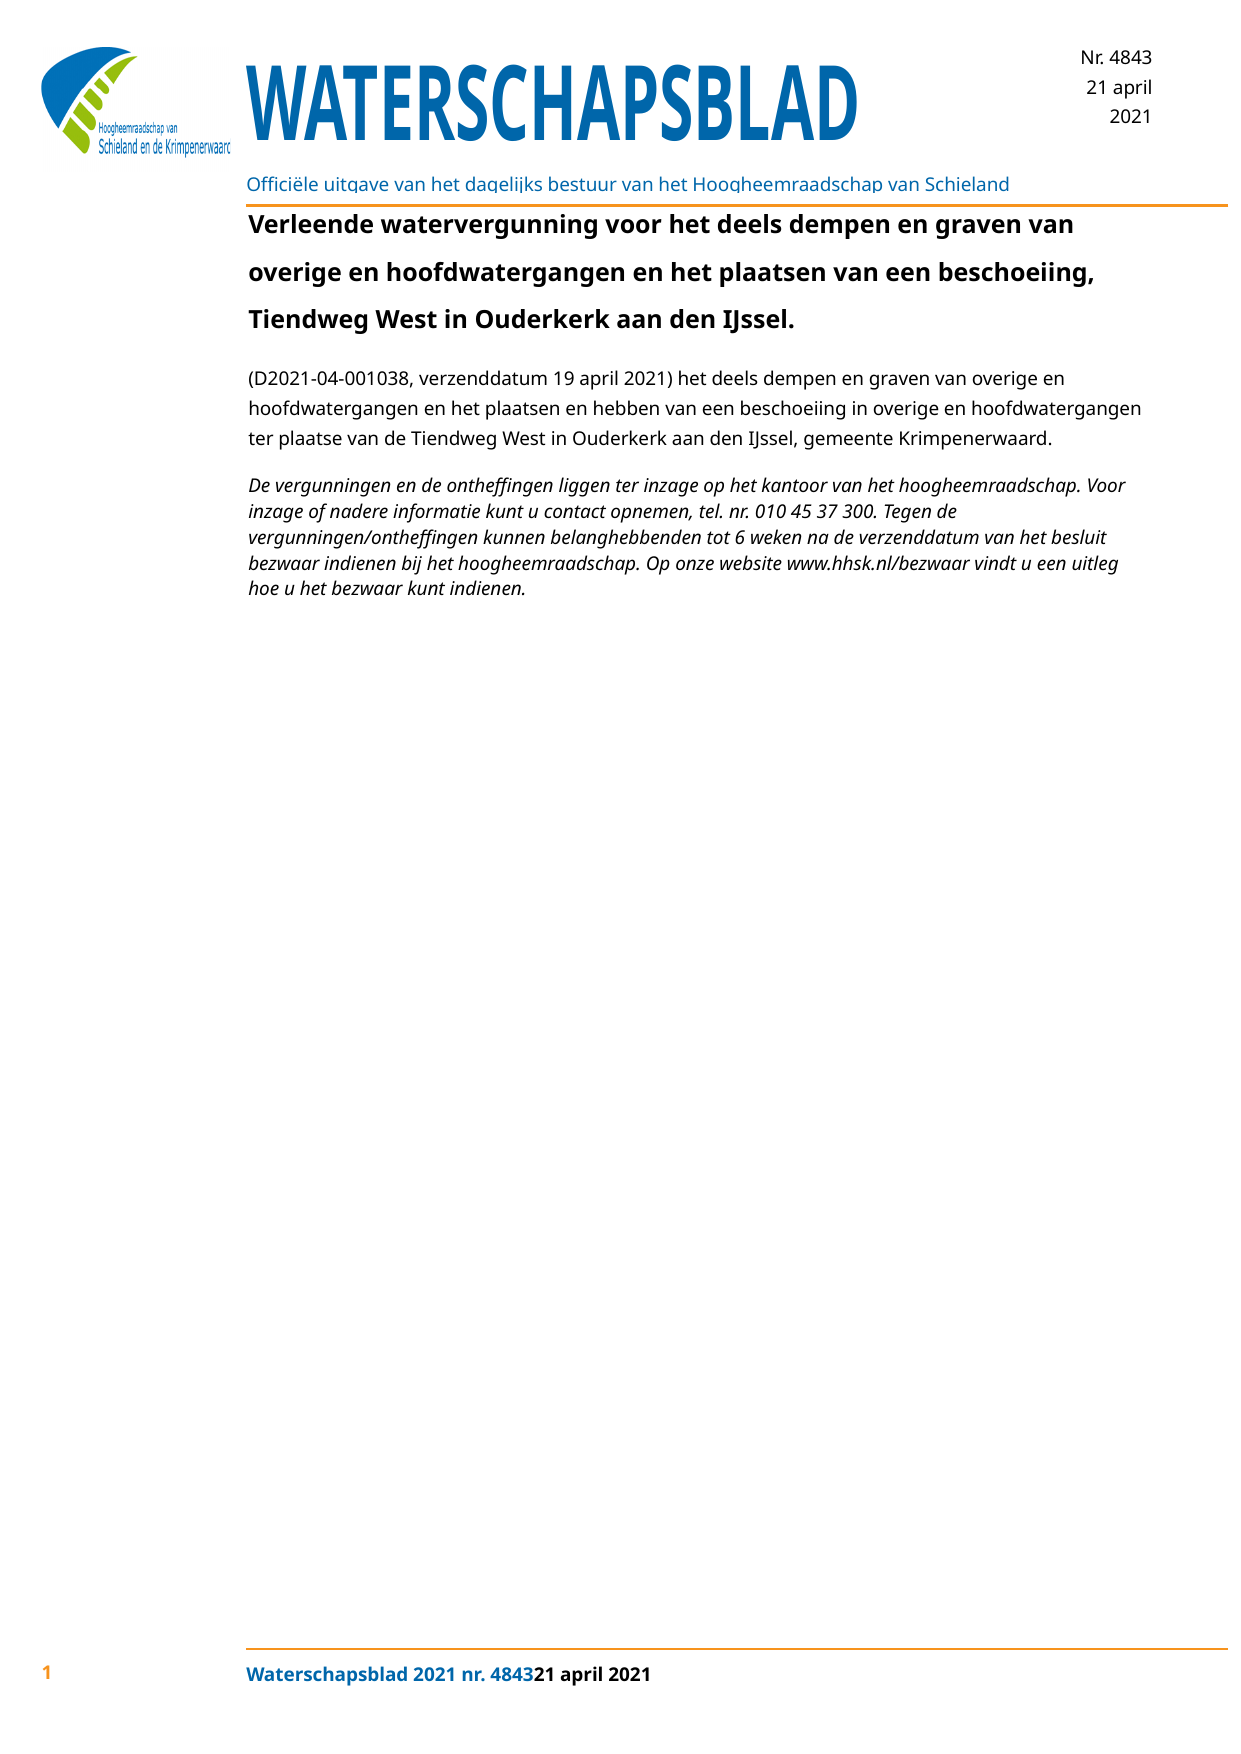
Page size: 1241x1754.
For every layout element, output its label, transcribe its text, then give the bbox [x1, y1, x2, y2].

picture [41, 47, 231, 172]
text (D2021-04-001038, verzenddatum 19 april 2021) het deels dempen en graven van overige en hoofdwatergangen en het plaatsen en hebben van een beschoeiing in overige en hoofdwatergangen ter plaatse van de Tiendweg West in Ouderkerk aan den IJssel, gemeente Krimpenerwaard. [248, 366, 1152, 450]
text Verleende watervergunning voor het deels dempen en graven van overige en hoofdwatergangen en het plaatsen van een beschoeiing, Tiendweg West in Ouderkerk aan den IJssel. [248, 207, 1152, 336]
text De vergunningen en de ontheffingen liggen ter inzage op het kantoor van het hoogheemraadschap. Voor inzage of nadere informatie kunt u contact opnemen, tel. nr. 010 45 37 300. Tegen de vergunningen/ontheffingen kunnen belanghebbenden tot 6 weken na de verzenddatum van het besluit bezwaar indienen bij het hoogheemraadschap. Op onze website www.hhsk.nl/bezwaar vindt u een uitleg hoe u het bezwaar kunt indienen. [248, 472, 1152, 601]
